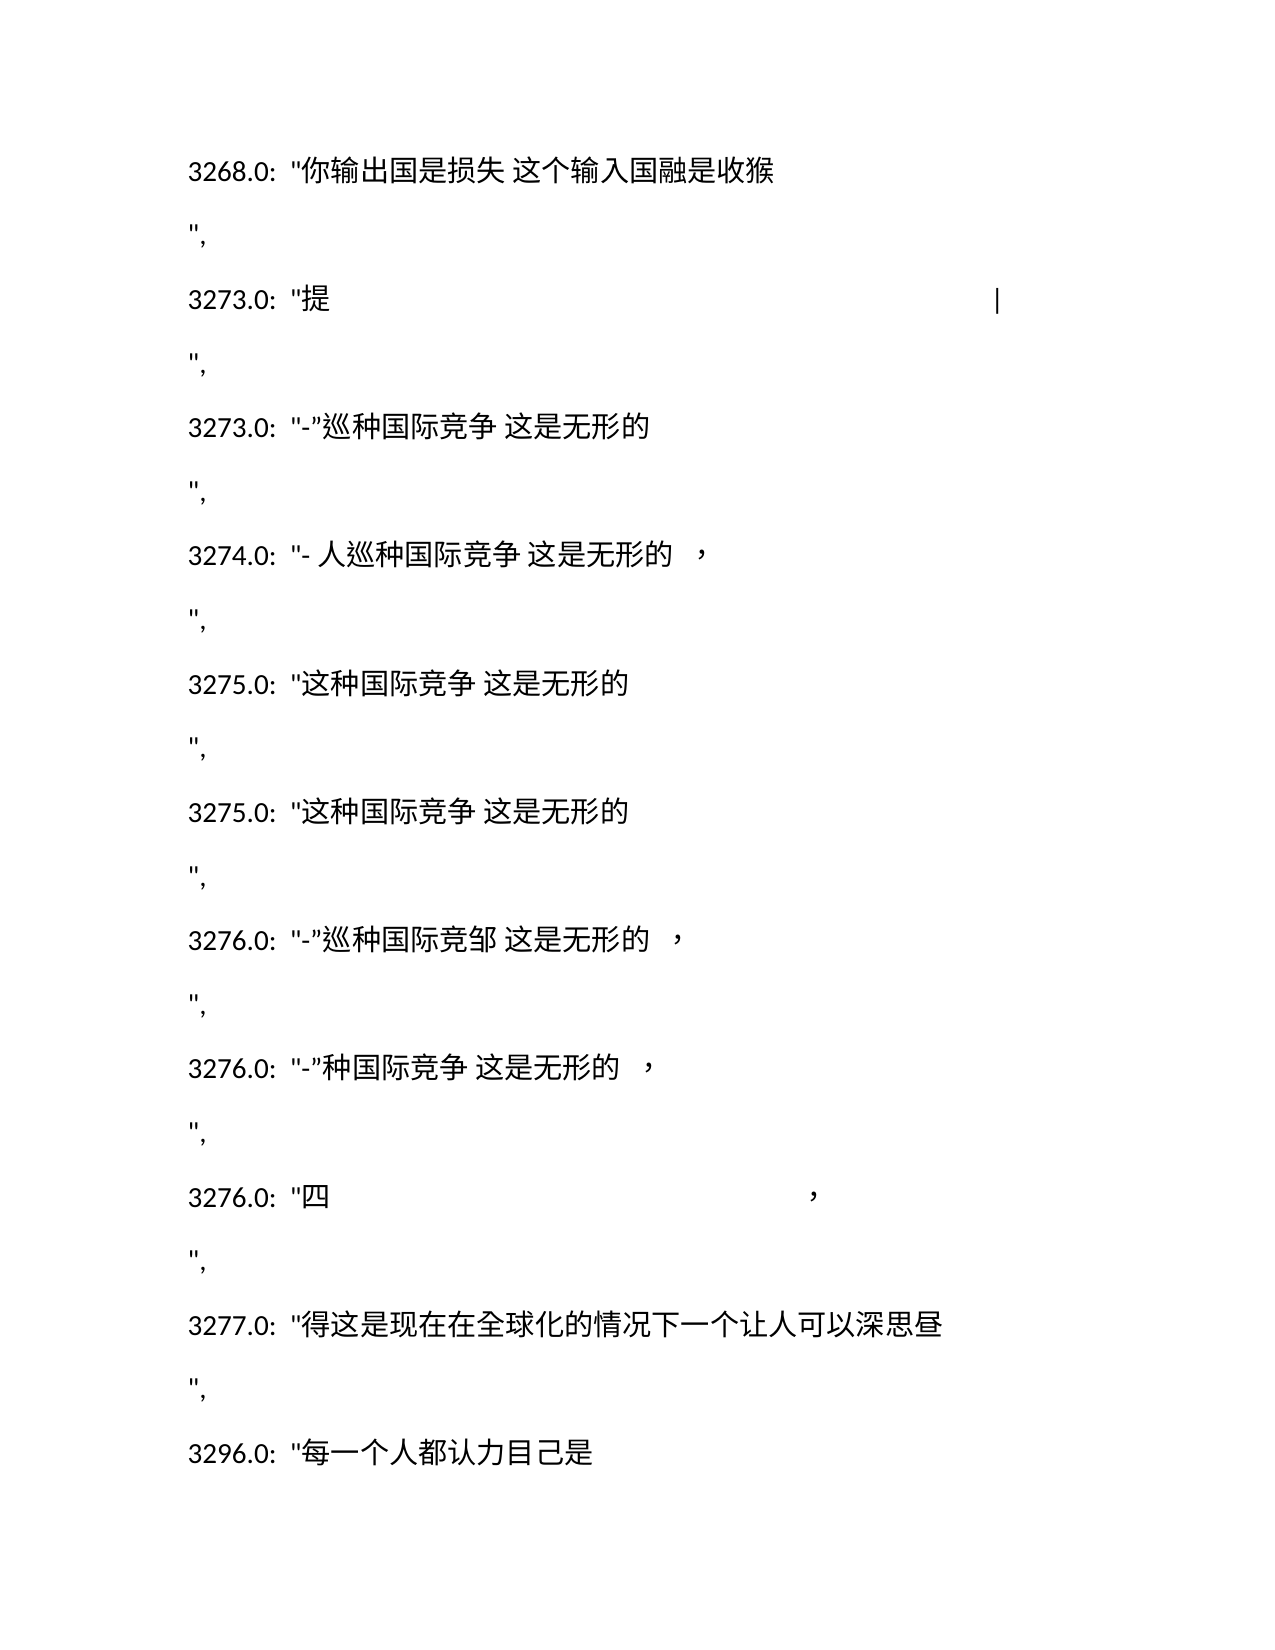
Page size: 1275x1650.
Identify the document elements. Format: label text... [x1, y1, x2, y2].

text ", [187, 858, 1087, 893]
text 3276.0: "-”巡种国际竞邹 这是无形的 ， [187, 919, 1087, 959]
text 3276.0: "四 ， [187, 1176, 1087, 1216]
text ", [187, 601, 1087, 637]
text ", [187, 216, 1087, 252]
text ", [187, 1114, 1087, 1150]
text 3275.0: "这种国际竞争 这是无形的 [187, 663, 1087, 703]
text ", [187, 1242, 1087, 1278]
text ", [187, 986, 1087, 1021]
text 3274.0: "- 人巡种国际竞争 这是无形的 ， [187, 535, 1087, 574]
text 3296.0: "每一个人都认力目己是 [187, 1432, 1087, 1472]
text ", [187, 473, 1087, 508]
text 3275.0: "这种国际竞争 这是无形的 [187, 791, 1087, 831]
text 3277.0: "得这是现在在全球化的情况下一个让人可以深思昼 [187, 1304, 1087, 1344]
text ", [187, 345, 1087, 380]
text ", [187, 1371, 1087, 1406]
text 3276.0: "-”种国际竞争 这是无形的 ， [187, 1048, 1087, 1087]
text 3273.0: "-”巡种国际竞争 这是无形的 [187, 406, 1087, 446]
text 3268.0: "你输出国是损失 这个输入国融是收猴 [187, 150, 1087, 190]
text 3273.0: "提 | [187, 278, 1087, 318]
text ", [187, 729, 1087, 765]
